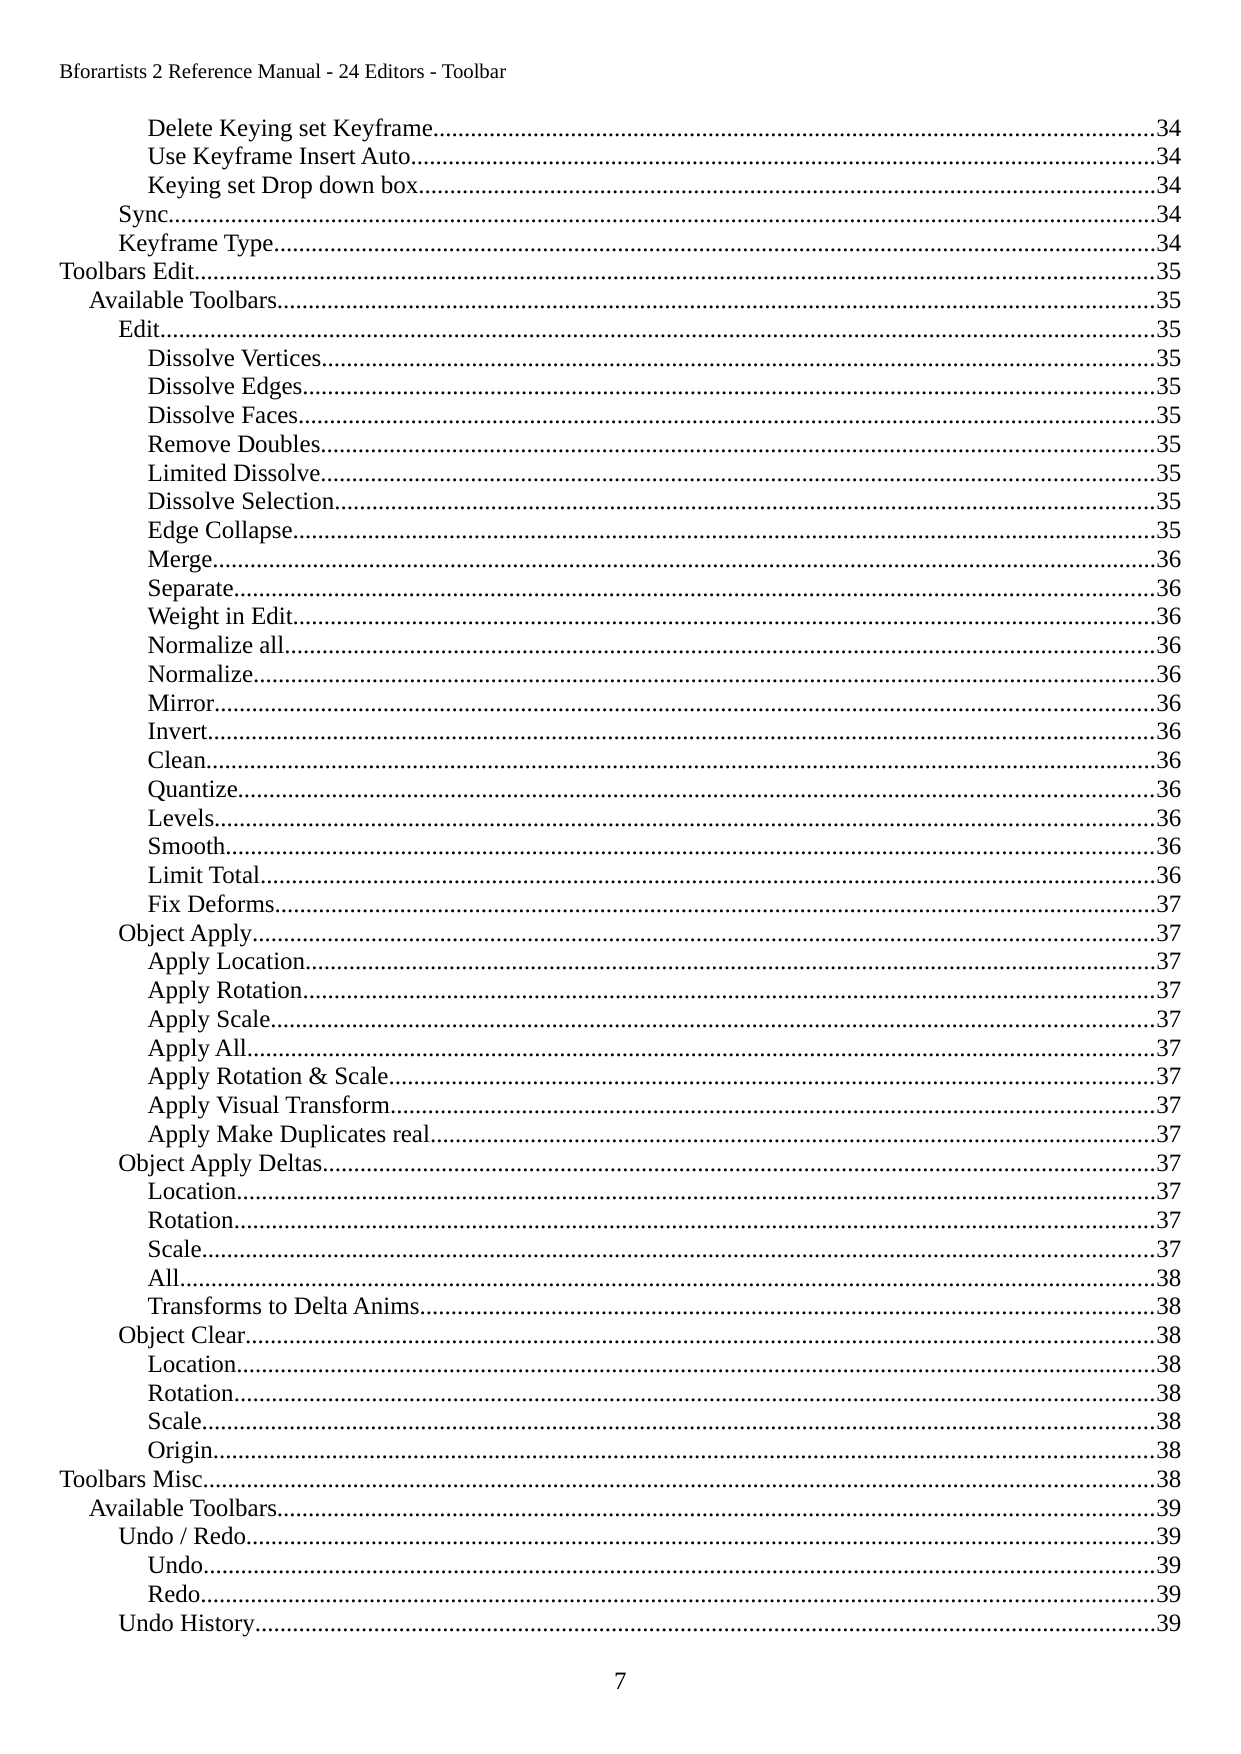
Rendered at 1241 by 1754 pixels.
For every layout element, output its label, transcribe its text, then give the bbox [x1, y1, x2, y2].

text Keyframe Type 34 [118, 228, 1181, 256]
text Apply Scale 37 [147, 1004, 1181, 1033]
text Object Clear 38 [118, 1320, 1181, 1349]
text Object Apply 37 [118, 918, 1181, 946]
text Limited Dissolve 35 [147, 458, 1181, 486]
text Remove Doubles 35 [147, 429, 1181, 458]
text Apply Rotation 37 [147, 975, 1181, 1004]
text Scale 37 [147, 1234, 1181, 1263]
text Smooth 36 [147, 831, 1181, 860]
text Normalize all 36 [147, 630, 1181, 659]
text Fix Deforms 37 [147, 889, 1181, 918]
text Undo 39 [147, 1550, 1181, 1579]
text Rotation 38 [147, 1378, 1181, 1406]
text Separate 36 [147, 573, 1181, 601]
text Levels 36 [147, 803, 1181, 831]
text Limit Total 36 [147, 860, 1181, 889]
text Sync 34 [118, 199, 1181, 228]
text Edit 35 [118, 314, 1181, 343]
text Quantize 36 [147, 774, 1181, 803]
text Dissolve Faces 35 [147, 400, 1181, 429]
text Apply Location 37 [147, 946, 1181, 975]
text Location 37 [147, 1176, 1181, 1205]
text Undo History 39 [118, 1608, 1181, 1636]
text Weight in Edit 36 [147, 601, 1181, 630]
text Redo 39 [147, 1579, 1181, 1608]
text Apply All 37 [147, 1033, 1181, 1061]
text Undo / Redo 39 [118, 1521, 1181, 1550]
text Dissolve Vertices 35 [147, 343, 1181, 371]
text Location 38 [147, 1349, 1181, 1378]
text Merge 36 [147, 544, 1181, 573]
text Available Toolbars 39 [88, 1493, 1181, 1521]
text Invert 36 [147, 716, 1181, 745]
text Dissolve Edges 35 [147, 371, 1181, 400]
text Available Toolbars 35 [88, 285, 1181, 314]
text Edge Collapse 35 [147, 515, 1181, 544]
text Clean 36 [147, 745, 1181, 774]
text Apply Visual Transform 37 [147, 1090, 1181, 1119]
text Apply Make Duplicates real 37 [147, 1119, 1181, 1148]
text Mirror 36 [147, 688, 1181, 716]
text Use Keyframe Insert Auto 34 [147, 141, 1181, 170]
text Rotation 37 [147, 1205, 1181, 1234]
text Keying set Drop down box 34 [147, 170, 1181, 199]
text Normalize 36 [147, 659, 1181, 688]
text Origin 38 [147, 1435, 1181, 1464]
text Scale 38 [147, 1406, 1181, 1435]
text Delete Keying set Keyframe 34 [147, 113, 1181, 141]
text Transforms to Delta Anims 38 [147, 1291, 1181, 1320]
text Object Apply Deltas 37 [118, 1148, 1181, 1176]
text Toolbars Edit 35 [59, 256, 1181, 285]
text Dissolve Selection 35 [147, 486, 1181, 515]
text All 38 [147, 1263, 1181, 1291]
text Toolbars Misc 38 [59, 1464, 1181, 1493]
text Apply Rotation & Scale 37 [147, 1061, 1181, 1090]
